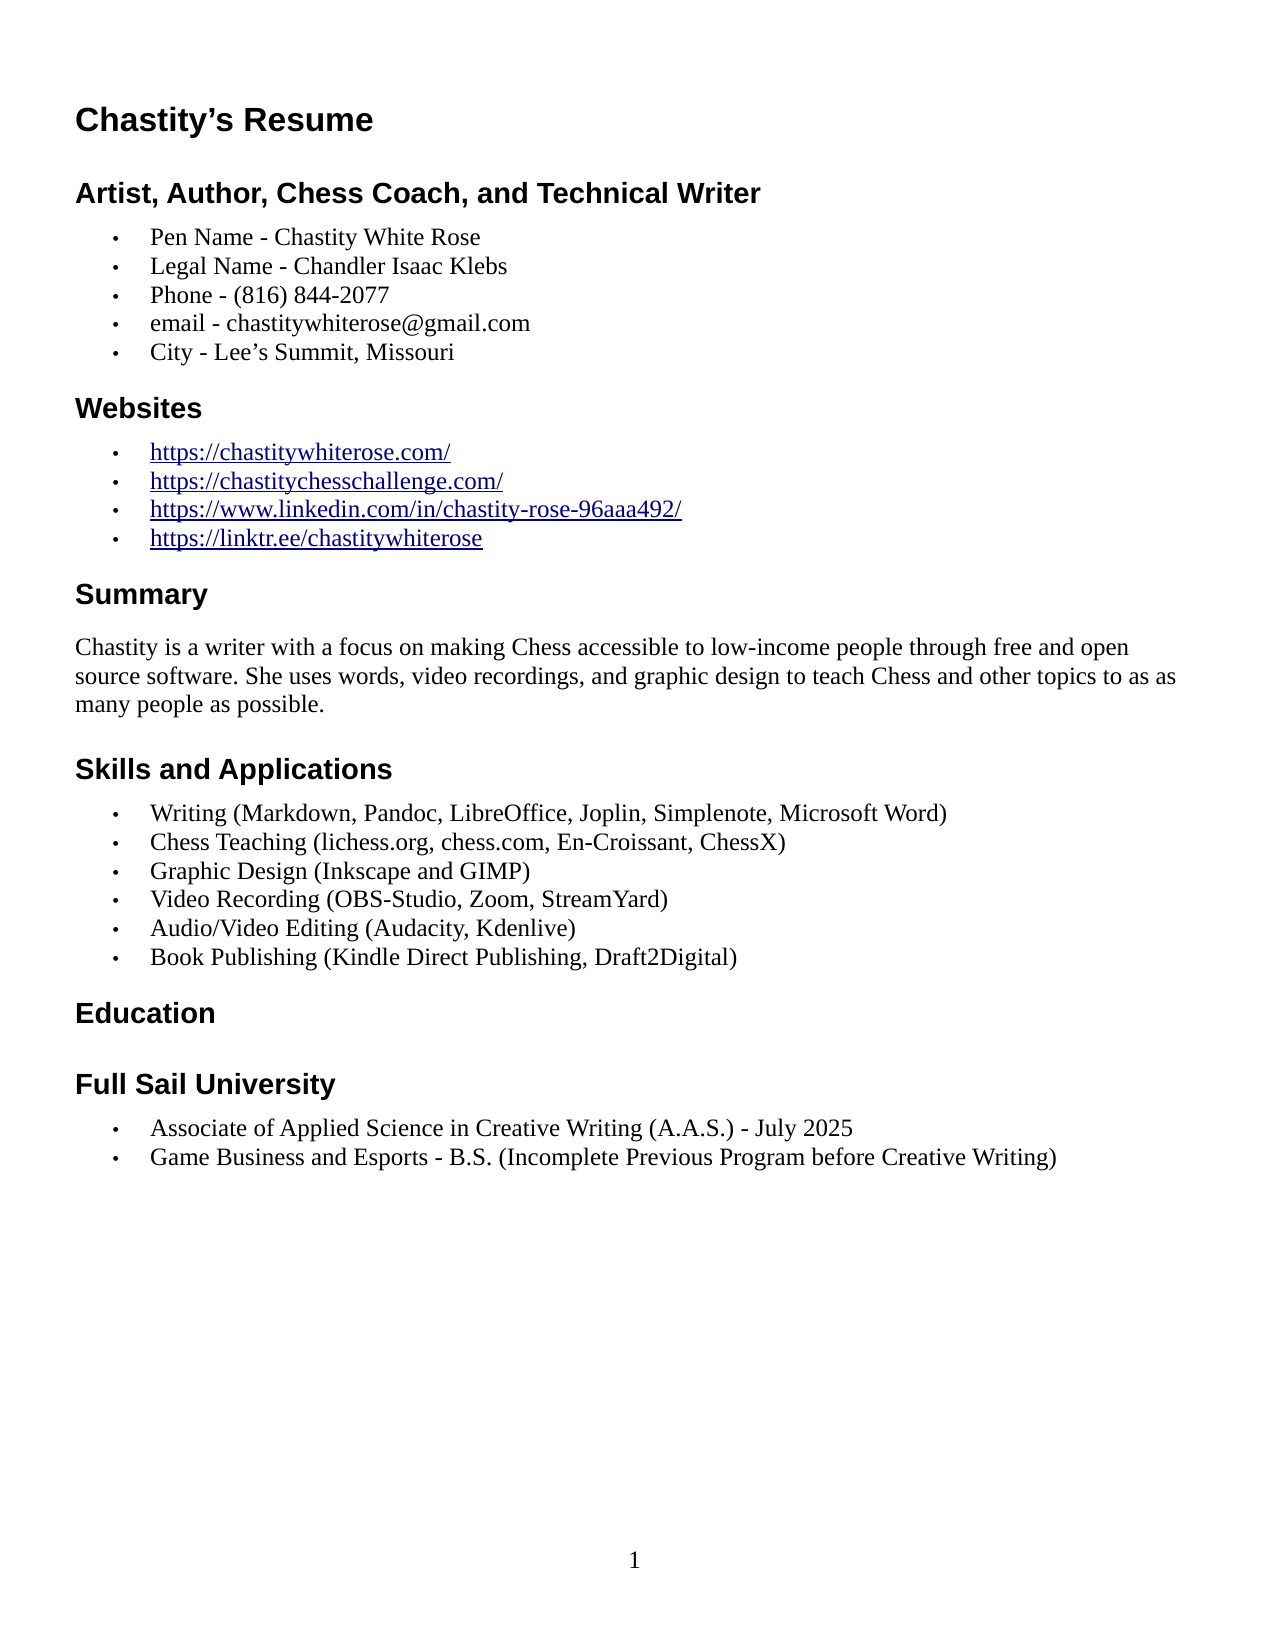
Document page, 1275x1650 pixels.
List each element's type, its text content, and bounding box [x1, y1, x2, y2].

list https://chastitywhiterose.com/ [112, 437, 1200, 466]
list Book Publishing (Kindle Direct Publishing, Draft2Digital) [112, 942, 1200, 971]
text Chastity is a writer with a focus on making Chess accessible to low-income people through free and open source software. She uses words, video recordings, and graphic design to teach Chess and other topics to as as many people as possible. [75, 632, 1200, 718]
subtitle Summary [75, 577, 1200, 611]
subtitle Websites [75, 391, 1200, 424]
list City - Lee’s Summit, Missouri [112, 337, 1200, 366]
list Video Recording (OBS-Studio, Zoom, StreamYard) [112, 884, 1200, 913]
list Pen Name - Chastity White Rose [112, 222, 1200, 251]
list https://chastitychesschallenge.com/ [112, 466, 1200, 494]
list https://www.linkedin.com/in/chastity-rose-96aaa492/ [112, 494, 1200, 523]
list Phone - (816) 844-2077 [112, 280, 1200, 308]
list Legal Name - Chandler Isaac Klebs [112, 251, 1200, 280]
subtitle Artist, Author, Chess Coach, and Technical Writer [75, 176, 1200, 210]
list Audio/Video Editing (Audacity, Kdenlive) [112, 913, 1200, 942]
list https://linktr.ee/chastitywhiterose [112, 523, 1200, 552]
subtitle Chastity’s Resume [75, 100, 1200, 139]
subtitle Education [75, 996, 1200, 1029]
list Graphic Design (Inkscape and GIMP) [112, 856, 1200, 884]
list Associate of Applied Science in Creative Writing (A.A.S.) - July 2025 [112, 1113, 1200, 1142]
subtitle Full Sail University [75, 1067, 1200, 1100]
list Chess Teaching (lichess.org, chess.com, En-Croissant, ChessX) [112, 827, 1200, 856]
list Writing (Markdown, Pandoc, LibreOffice, Joplin, Simplenote, Microsoft Word) [112, 798, 1200, 827]
list email - chastitywhiterose@gmail.com [112, 308, 1200, 337]
subtitle Skills and Applications [75, 752, 1200, 786]
list Game Business and Esports - B.S. (Incomplete Previous Program before Creative Writing) [112, 1142, 1200, 1170]
